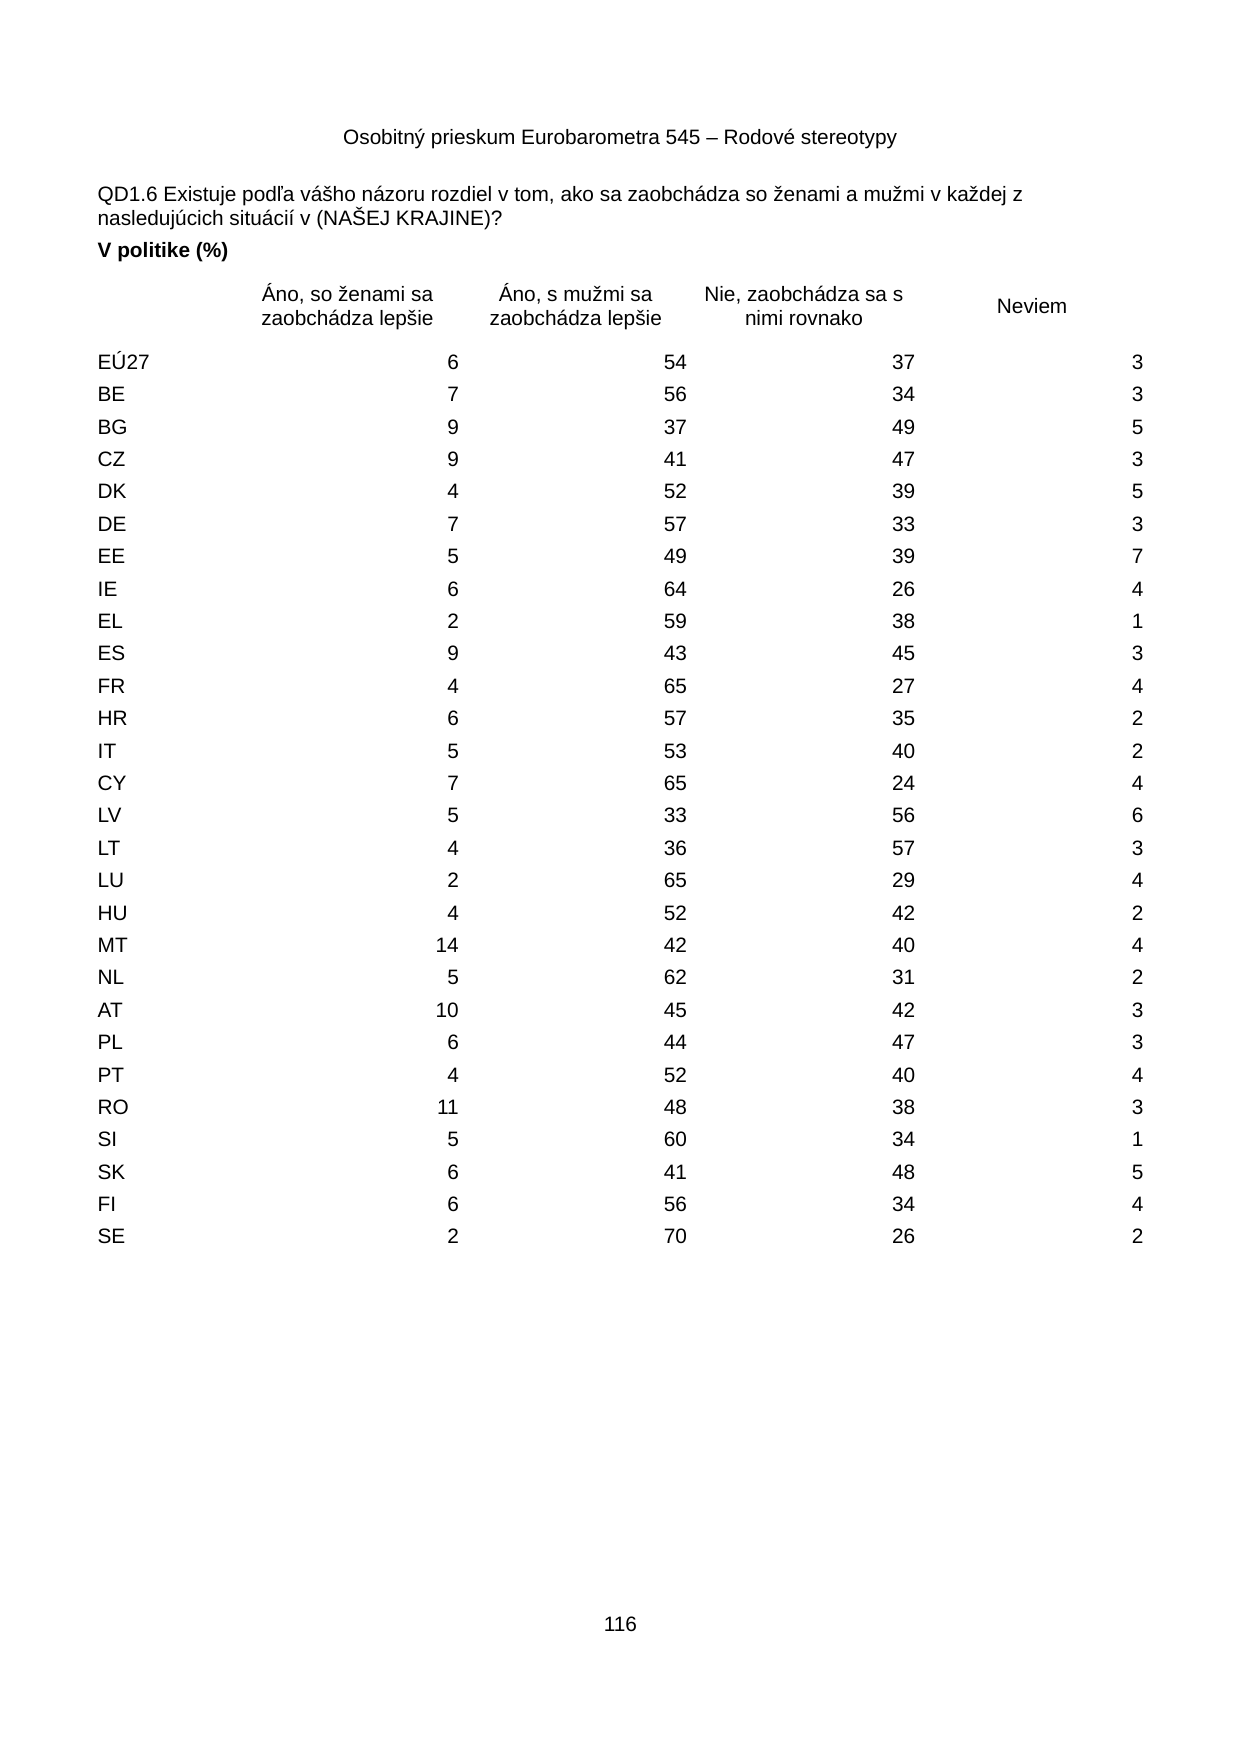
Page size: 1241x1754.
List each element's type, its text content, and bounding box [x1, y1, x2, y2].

table_cell 42 [690, 896, 918, 929]
table_cell 3 [918, 1026, 1146, 1058]
table_cell 45 [690, 637, 918, 669]
table_cell 26 [690, 1220, 918, 1253]
table_cell 49 [461, 540, 689, 572]
table_cell 3 [918, 346, 1146, 378]
table_cell 4 [918, 767, 1146, 799]
table_cell 39 [690, 475, 918, 507]
table_cell 9 [233, 410, 461, 443]
table_cell 35 [690, 702, 918, 734]
table_cell 5 [918, 410, 1146, 443]
table_cell 5 [918, 475, 1146, 507]
table_cell 31 [690, 961, 918, 993]
table_cell 34 [690, 1123, 918, 1155]
table_cell 9 [233, 637, 461, 669]
table_cell DE [95, 508, 233, 540]
table_cell 5 [233, 799, 461, 831]
table_cell 26 [690, 572, 918, 605]
table_cell 48 [690, 1155, 918, 1188]
table_cell 38 [690, 605, 918, 637]
table_cell 3 [918, 378, 1146, 410]
table_cell 3 [918, 831, 1146, 864]
table_cell 40 [690, 929, 918, 961]
table_cell DK [95, 475, 233, 507]
table_cell 3 [918, 508, 1146, 540]
table_cell 34 [690, 378, 918, 410]
table_cell 52 [461, 1058, 689, 1091]
table_cell 2 [918, 1220, 1146, 1253]
table_cell 41 [461, 443, 689, 475]
table_cell 42 [690, 994, 918, 1026]
table_cell BE [95, 378, 233, 410]
table_cell CZ [95, 443, 233, 475]
table_cell 11 [233, 1091, 461, 1123]
table_header QD1.6 Existuje podľa vášho názoru rozdiel v tom, ako sa zaobchádza so ženami a mužmi v každej z nasledujúcich situácií v (NAŠEJ KRAJINE)? [95, 178, 1146, 234]
table_cell 6 [233, 1188, 461, 1220]
table_cell 9 [233, 443, 461, 475]
table_cell MT [95, 929, 233, 961]
table_cell 4 [918, 1058, 1146, 1091]
table_cell 2 [918, 734, 1146, 767]
table_cell LT [95, 831, 233, 864]
table_cell 40 [690, 1058, 918, 1091]
table_cell 4 [918, 929, 1146, 961]
table_cell 53 [461, 734, 689, 767]
table_cell 56 [461, 1188, 689, 1220]
table_cell 2 [233, 605, 461, 637]
table_cell SI [95, 1123, 233, 1155]
table_cell 2 [918, 702, 1146, 734]
table_cell 6 [918, 799, 1146, 831]
table_cell 49 [690, 410, 918, 443]
table_cell 40 [690, 734, 918, 767]
table_cell 52 [461, 475, 689, 507]
table_cell 27 [690, 670, 918, 702]
table_cell Áno, s mužmi sa zaobchádza lepšie [461, 266, 689, 346]
table_cell 36 [461, 831, 689, 864]
table_cell 3 [918, 637, 1146, 669]
table_cell 65 [461, 767, 689, 799]
table_cell 42 [461, 929, 689, 961]
table_cell EL [95, 605, 233, 637]
table_cell 4 [918, 864, 1146, 896]
table_cell 4 [918, 1188, 1146, 1220]
table_cell Áno, so ženami sa zaobchádza lepšie [233, 266, 461, 346]
table_cell 41 [461, 1155, 689, 1188]
table_cell V politike (%) [95, 234, 1146, 266]
table_cell 3 [918, 443, 1146, 475]
table_cell AT [95, 994, 233, 1026]
table_cell 34 [690, 1188, 918, 1220]
table_cell 6 [233, 572, 461, 605]
table_cell SE [95, 1220, 233, 1253]
table_cell 7 [233, 378, 461, 410]
table_cell CY [95, 767, 233, 799]
table_cell 7 [233, 508, 461, 540]
table_cell PL [95, 1026, 233, 1058]
table_cell 47 [690, 1026, 918, 1058]
table_cell 70 [461, 1220, 689, 1253]
table_cell 65 [461, 864, 689, 896]
table_cell 4 [233, 475, 461, 507]
table_cell HR [95, 702, 233, 734]
table_cell 39 [690, 540, 918, 572]
table_cell 59 [461, 605, 689, 637]
table_cell 4 [233, 1058, 461, 1091]
table_cell LU [95, 864, 233, 896]
table_cell 3 [918, 1091, 1146, 1123]
table_cell 4 [233, 896, 461, 929]
table_cell 3 [918, 994, 1146, 1026]
table_cell 4 [918, 670, 1146, 702]
table_cell 65 [461, 670, 689, 702]
table_cell 45 [461, 994, 689, 1026]
table_cell 4 [918, 572, 1146, 605]
table_cell 43 [461, 637, 689, 669]
table_cell Nie, zaobchádza sa s nimi rovnako [690, 266, 918, 346]
table_cell Neviem [918, 266, 1146, 346]
table_cell 7 [918, 540, 1146, 572]
table_cell PT [95, 1058, 233, 1091]
table_cell EÚ27 [95, 346, 233, 378]
table_cell ES [95, 637, 233, 669]
table_cell 56 [690, 799, 918, 831]
table_cell 14 [233, 929, 461, 961]
table_cell IE [95, 572, 233, 605]
table_cell 7 [233, 767, 461, 799]
table_cell [95, 266, 233, 346]
table_cell 5 [233, 734, 461, 767]
table_cell BG [95, 410, 233, 443]
table_cell 2 [918, 896, 1146, 929]
table_cell HU [95, 896, 233, 929]
table_cell 33 [461, 799, 689, 831]
table_cell 37 [690, 346, 918, 378]
table_cell 6 [233, 346, 461, 378]
table_cell 57 [461, 508, 689, 540]
table_cell 5 [918, 1155, 1146, 1188]
table_cell 10 [233, 994, 461, 1026]
table_cell FI [95, 1188, 233, 1220]
table_cell FR [95, 670, 233, 702]
table_cell 47 [690, 443, 918, 475]
table_cell 60 [461, 1123, 689, 1155]
table_cell 5 [233, 961, 461, 993]
table_cell 6 [233, 1026, 461, 1058]
table_cell 29 [690, 864, 918, 896]
table_cell 57 [461, 702, 689, 734]
table_cell EE [95, 540, 233, 572]
table_cell IT [95, 734, 233, 767]
table_cell 2 [233, 1220, 461, 1253]
table_cell NL [95, 961, 233, 993]
table_cell 64 [461, 572, 689, 605]
table_cell 62 [461, 961, 689, 993]
table_cell 37 [461, 410, 689, 443]
table_cell 1 [918, 1123, 1146, 1155]
table_cell 2 [233, 864, 461, 896]
table_cell 4 [233, 831, 461, 864]
table_cell LV [95, 799, 233, 831]
table_cell 57 [690, 831, 918, 864]
table_cell 44 [461, 1026, 689, 1058]
table_cell 38 [690, 1091, 918, 1123]
table_cell 56 [461, 378, 689, 410]
table_cell 1 [918, 605, 1146, 637]
table_cell 2 [918, 961, 1146, 993]
table_cell 48 [461, 1091, 689, 1123]
table_cell 33 [690, 508, 918, 540]
table_cell 6 [233, 702, 461, 734]
table_cell 5 [233, 1123, 461, 1155]
table_cell RO [95, 1091, 233, 1123]
table_cell 52 [461, 896, 689, 929]
table_cell 6 [233, 1155, 461, 1188]
table_cell 5 [233, 540, 461, 572]
table_cell 24 [690, 767, 918, 799]
table_cell 54 [461, 346, 689, 378]
table_cell 4 [233, 670, 461, 702]
table_cell SK [95, 1155, 233, 1188]
